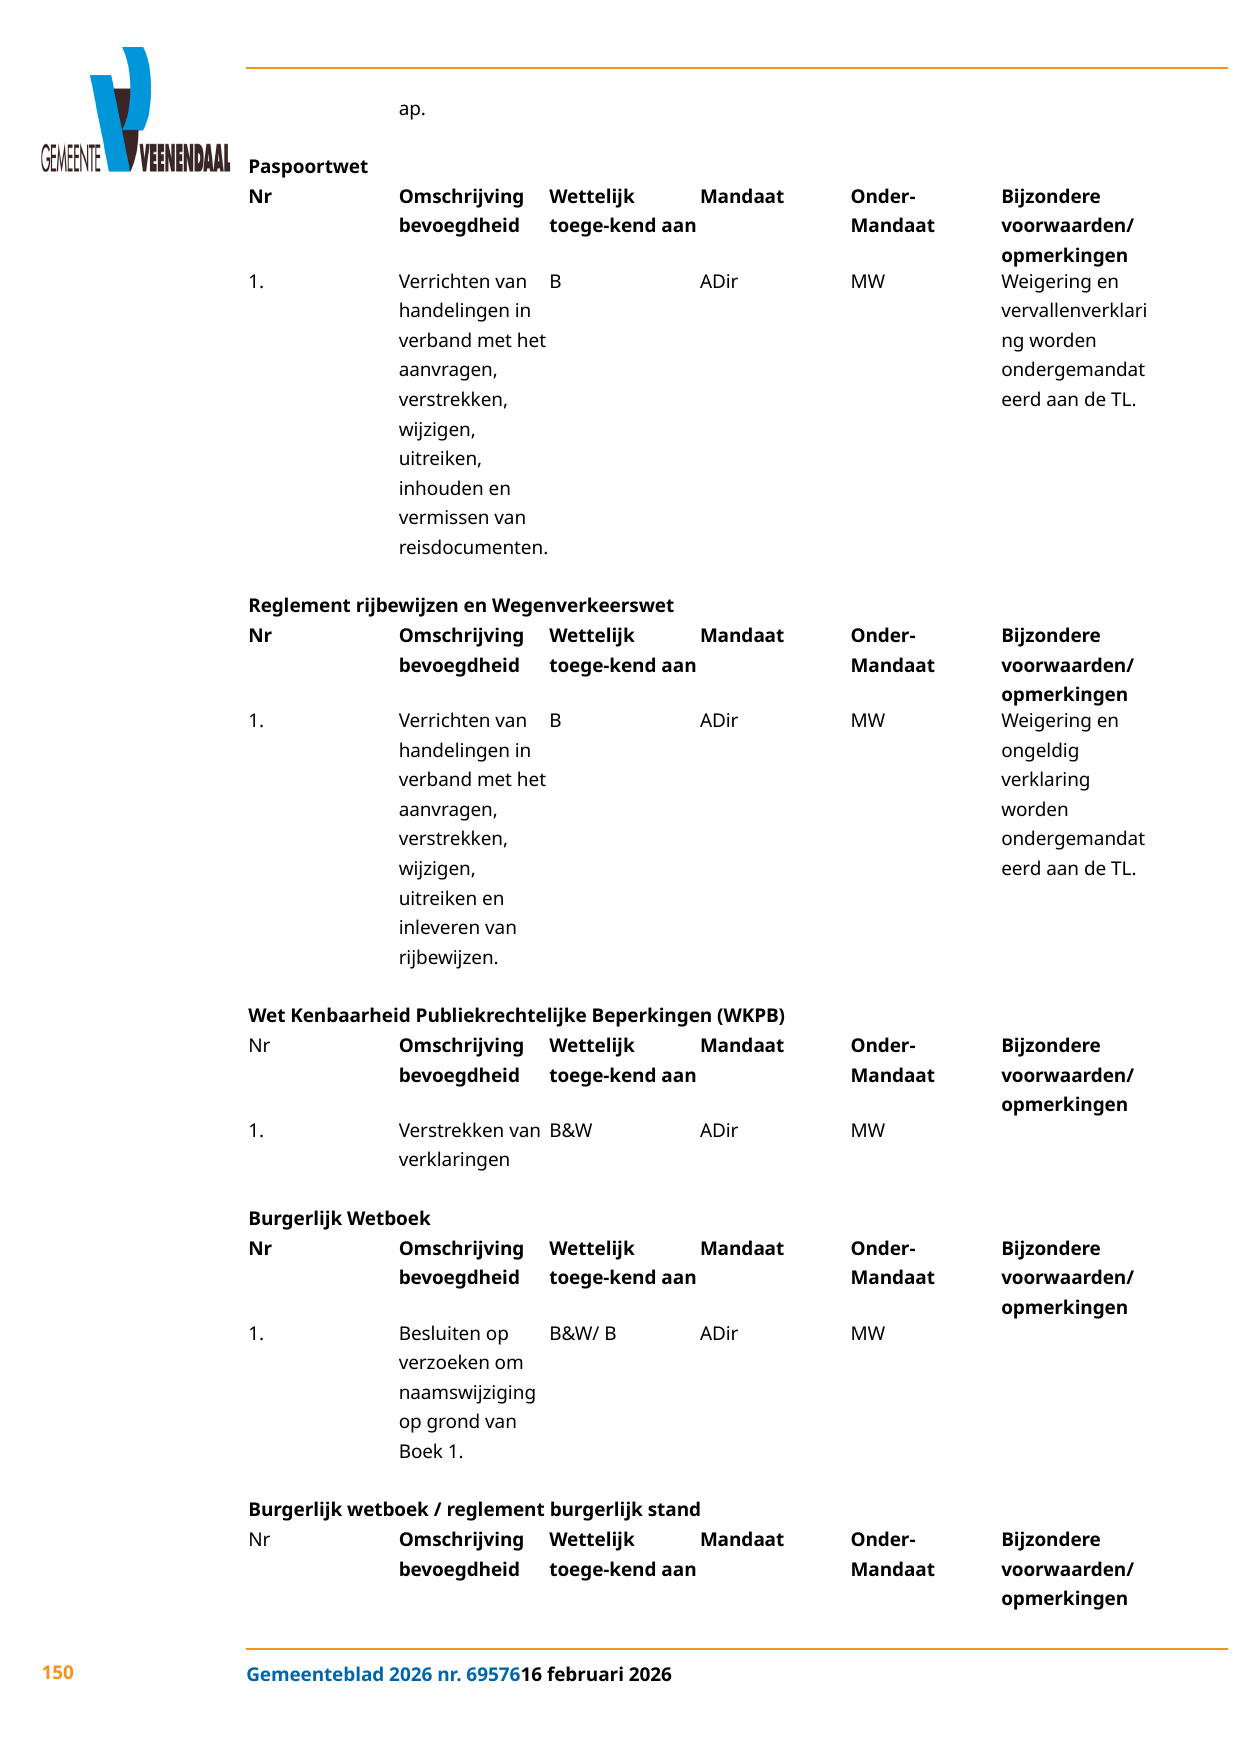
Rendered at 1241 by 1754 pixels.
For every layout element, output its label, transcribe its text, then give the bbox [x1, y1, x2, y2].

table_cell Weigering en vervallenverklaring worden ondergemandateerd aan de TL. [1001, 268, 1152, 560]
table_cell 1. [248, 707, 398, 970]
table_cell MW [850, 1117, 1001, 1172]
table_header Bijzondere voorwaarden/ opmerkingen [1001, 1235, 1152, 1320]
table_header Mandaat [700, 623, 850, 707]
table_header Mandaat [700, 183, 850, 268]
table_header Mandaat [700, 1235, 850, 1320]
table_header Nr [248, 1526, 398, 1611]
table_cell B&W [549, 1117, 700, 1172]
table_header Onder- Mandaat [850, 1235, 1001, 1320]
table_cell [1001, 95, 1152, 121]
table_header Bijzondere voorwaarden/ opmerkingen [1001, 1032, 1152, 1117]
table_cell Verstrekken van verklaringen [399, 1117, 549, 1172]
table_cell [1001, 1320, 1152, 1464]
table_header Bijzondere voorwaarden/ opmerkingen [1001, 623, 1152, 707]
table_cell [549, 95, 700, 121]
picture [41, 47, 130, 172]
table_header Wettelijk toege-kend aan [549, 1032, 700, 1117]
table_cell Weigering en ongeldig verklaring worden ondergemandateerd aan de TL. [1001, 707, 1152, 970]
table_cell [248, 95, 398, 121]
table_cell [248, 1320, 398, 1464]
table_header Bijzondere voorwaarden/ opmerkingen [1001, 1526, 1152, 1611]
text Reglement rijbewijzen en Wegenverkeerswet [248, 593, 1152, 618]
table_header Nr [248, 623, 398, 707]
table_header Onder- Mandaat [850, 183, 1001, 268]
table_header Mandaat [700, 1032, 850, 1117]
text Burgerlijk Wetboek [248, 1205, 1152, 1231]
table_header Omschrijving bevoegdheid [399, 1526, 549, 1611]
picture [123, 47, 231, 172]
table_cell ADir [700, 1320, 850, 1464]
table_header Omschrijving bevoegdheid [399, 1235, 549, 1320]
table_cell B [549, 268, 700, 560]
table_cell B&W/ B [549, 1320, 700, 1464]
table_cell ADir [700, 707, 850, 970]
table_header Nr [248, 1032, 398, 1117]
table_cell 1. [248, 268, 398, 560]
table_header Wettelijk toege-kend aan [549, 1235, 700, 1320]
table_cell [850, 95, 1001, 121]
table_cell 1. [248, 1117, 398, 1172]
table_header Wettelijk toege-kend aan [549, 623, 700, 707]
table_header Omschrijving bevoegdheid [399, 1032, 549, 1117]
table_header Omschrijving bevoegdheid [399, 623, 549, 707]
table_cell ADir [700, 1117, 850, 1172]
table_header Wettelijk toege-kend aan [549, 1526, 700, 1611]
table_cell Verrichten van handelingen in verband met het aanvragen, verstrekken, wijzigen, uitreiken en inleveren van rijbewijzen. [399, 707, 549, 970]
table_cell Besluiten op verzoeken om naamswijziging op grond van Boek 1. [399, 1320, 549, 1464]
text Burgerlijk wetboek / reglement burgerlijk stand [248, 1497, 1152, 1522]
table_header Onder- Mandaat [850, 1526, 1001, 1611]
table_cell ADir [700, 268, 850, 560]
table_header Nr [248, 1235, 398, 1320]
table_cell B [549, 707, 700, 970]
table_cell [1001, 1117, 1152, 1172]
table_header Onder- Mandaat [850, 623, 1001, 707]
table_cell MW [850, 707, 1001, 970]
text Paspoortwet [248, 153, 1152, 179]
table_cell MW [850, 1320, 1001, 1464]
table_header Onder- Mandaat [850, 1032, 1001, 1117]
table_header Nr [248, 183, 398, 268]
table_cell Verrichten van handelingen in verband met het aanvragen, verstrekken, wijzigen, uitreiken, inhouden en vermissen van reisdocumenten. [399, 268, 549, 560]
table_header Wettelijk toege-kend aan [549, 183, 700, 268]
table_cell MW [850, 268, 1001, 560]
table_cell ap. [399, 95, 549, 121]
text Wet Kenbaarheid Publiekrechtelijke Beperkingen (WKPB) [248, 1002, 1152, 1028]
table_header Bijzondere voorwaarden/ opmerkingen [1001, 183, 1152, 268]
table_header Mandaat [700, 1526, 850, 1611]
table_cell [700, 95, 850, 121]
table_header Omschrijving bevoegdheid [399, 183, 549, 268]
